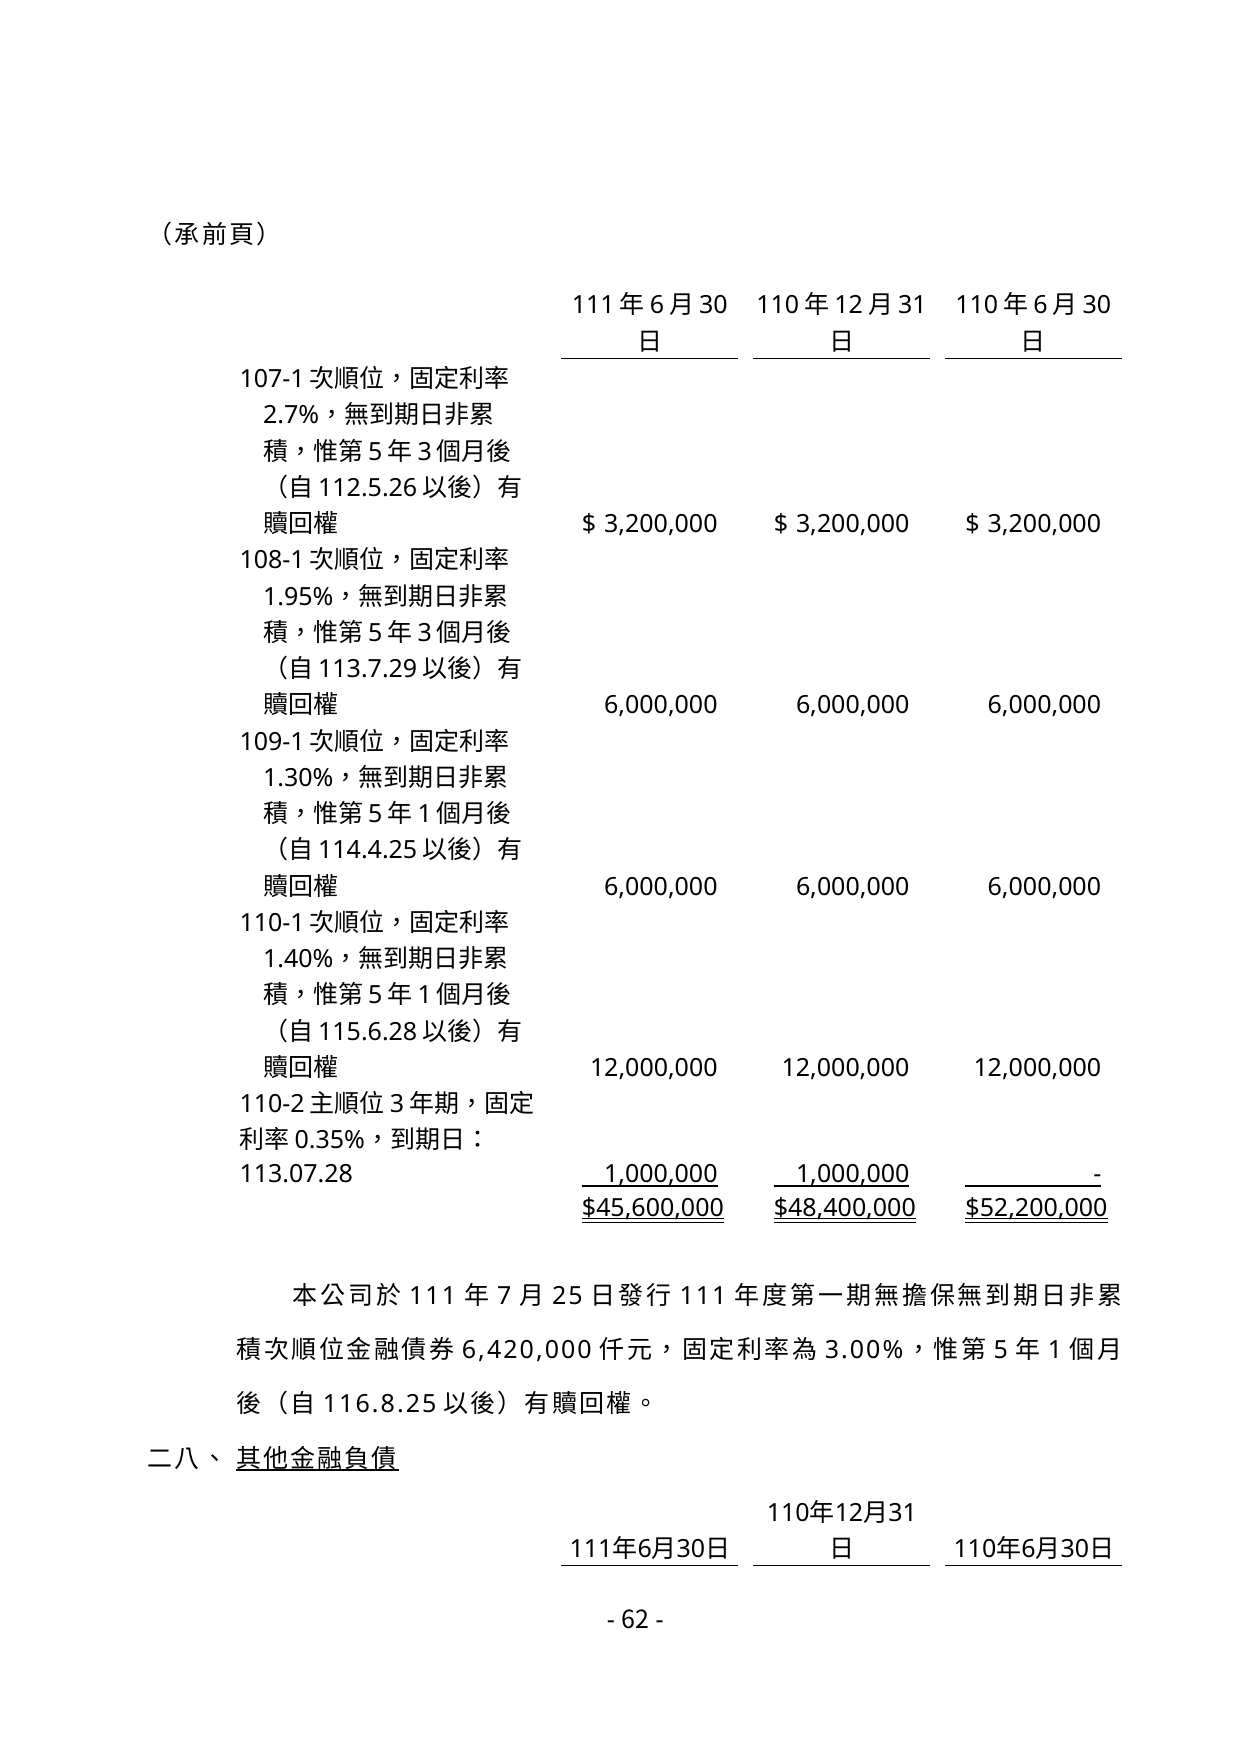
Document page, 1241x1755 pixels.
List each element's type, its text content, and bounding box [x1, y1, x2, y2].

table_cell [930, 902, 944, 1083]
table_cell [738, 1190, 753, 1224]
table_cell 110-1次順位，固定利率1.40%，無到期日非累積，惟第5年1個月後（自115.6.28以後）有贖回權 [236, 902, 546, 1083]
table_cell 6,000,000 [945, 721, 1122, 902]
table_cell 1,000,000 [753, 1084, 930, 1190]
table_cell [930, 358, 944, 540]
table_cell $ 45,600,000 [561, 1190, 738, 1224]
table_cell $ 3,200,000 [561, 359, 738, 540]
table_header [236, 1493, 546, 1565]
table_cell 1,000,000 [561, 1084, 738, 1190]
table_cell [236, 1190, 546, 1224]
table_cell [930, 721, 944, 902]
table_cell 107-1次順位，固定利率2.7%，無到期日非累積，惟第5年3個月後（自112.5.26以後）有贖回權 [236, 358, 546, 540]
table_header [738, 285, 753, 357]
text （承前頁） [148, 215, 1122, 251]
table_cell - [945, 1084, 1122, 1190]
text 二八、 其他金融負債 [148, 1438, 1122, 1474]
table_cell [546, 540, 561, 721]
table_header [930, 285, 944, 357]
table_header [236, 285, 546, 357]
table_cell [930, 540, 944, 721]
table_cell 12,000,000 [945, 902, 1122, 1083]
table_cell [546, 721, 561, 902]
table_cell 6,000,000 [561, 721, 738, 902]
table_cell [546, 1190, 561, 1224]
table_cell [546, 902, 561, 1083]
table_header 110年6月30日 [945, 285, 1122, 357]
table_cell [738, 902, 753, 1083]
table_cell 108-1次順位，固定利率1.95%，無到期日非累積，惟第5年3個月後（自113.7.29以後）有贖回權 [236, 540, 546, 721]
table_cell 6,000,000 [561, 540, 738, 721]
table_cell [546, 1084, 561, 1190]
table_cell 6,000,000 [753, 721, 930, 902]
table_cell $ 52,200,000 [945, 1190, 1122, 1224]
table_header 111年6月30日 [561, 1493, 738, 1565]
table_cell 110-2主順位3年期，固定利率0.35%，到期日：113.07.28 [236, 1084, 546, 1190]
table_header [738, 1493, 753, 1565]
table_cell $ 3,200,000 [945, 359, 1122, 540]
table_cell [546, 358, 561, 540]
table_cell [930, 1084, 944, 1190]
table_header [546, 285, 561, 357]
table_cell [738, 358, 753, 540]
table_cell 12,000,000 [561, 902, 738, 1083]
text 本公司於111年7月25日發行111年度第一期無擔保無到期日非累積次順位金融債券6,420,000仟元，固定利率為3.00%，惟第5年1個月後（自116.8.25以後）有贖回權。 [236, 1275, 1122, 1420]
table_cell $ 48,400,000 [753, 1190, 930, 1224]
table_header [930, 1493, 945, 1565]
table_cell $ 3,200,000 [753, 359, 930, 540]
table_cell [930, 1190, 944, 1224]
table_cell 12,000,000 [753, 902, 930, 1083]
table_header 110年12月31日 [753, 1493, 930, 1565]
table_cell [738, 1084, 753, 1190]
table_header 110年12月31日 [753, 285, 930, 357]
table_header [546, 1493, 561, 1565]
table_cell 6,000,000 [945, 540, 1122, 721]
table_header 111年6月30日 [561, 285, 738, 357]
table_cell 6,000,000 [753, 540, 930, 721]
table_cell [738, 540, 753, 721]
table_header 110年6月30日 [945, 1493, 1122, 1565]
table_cell [738, 721, 753, 902]
table_cell 109-1次順位，固定利率1.30%，無到期日非累積，惟第5年1個月後（自114.4.25以後）有贖回權 [236, 721, 546, 902]
